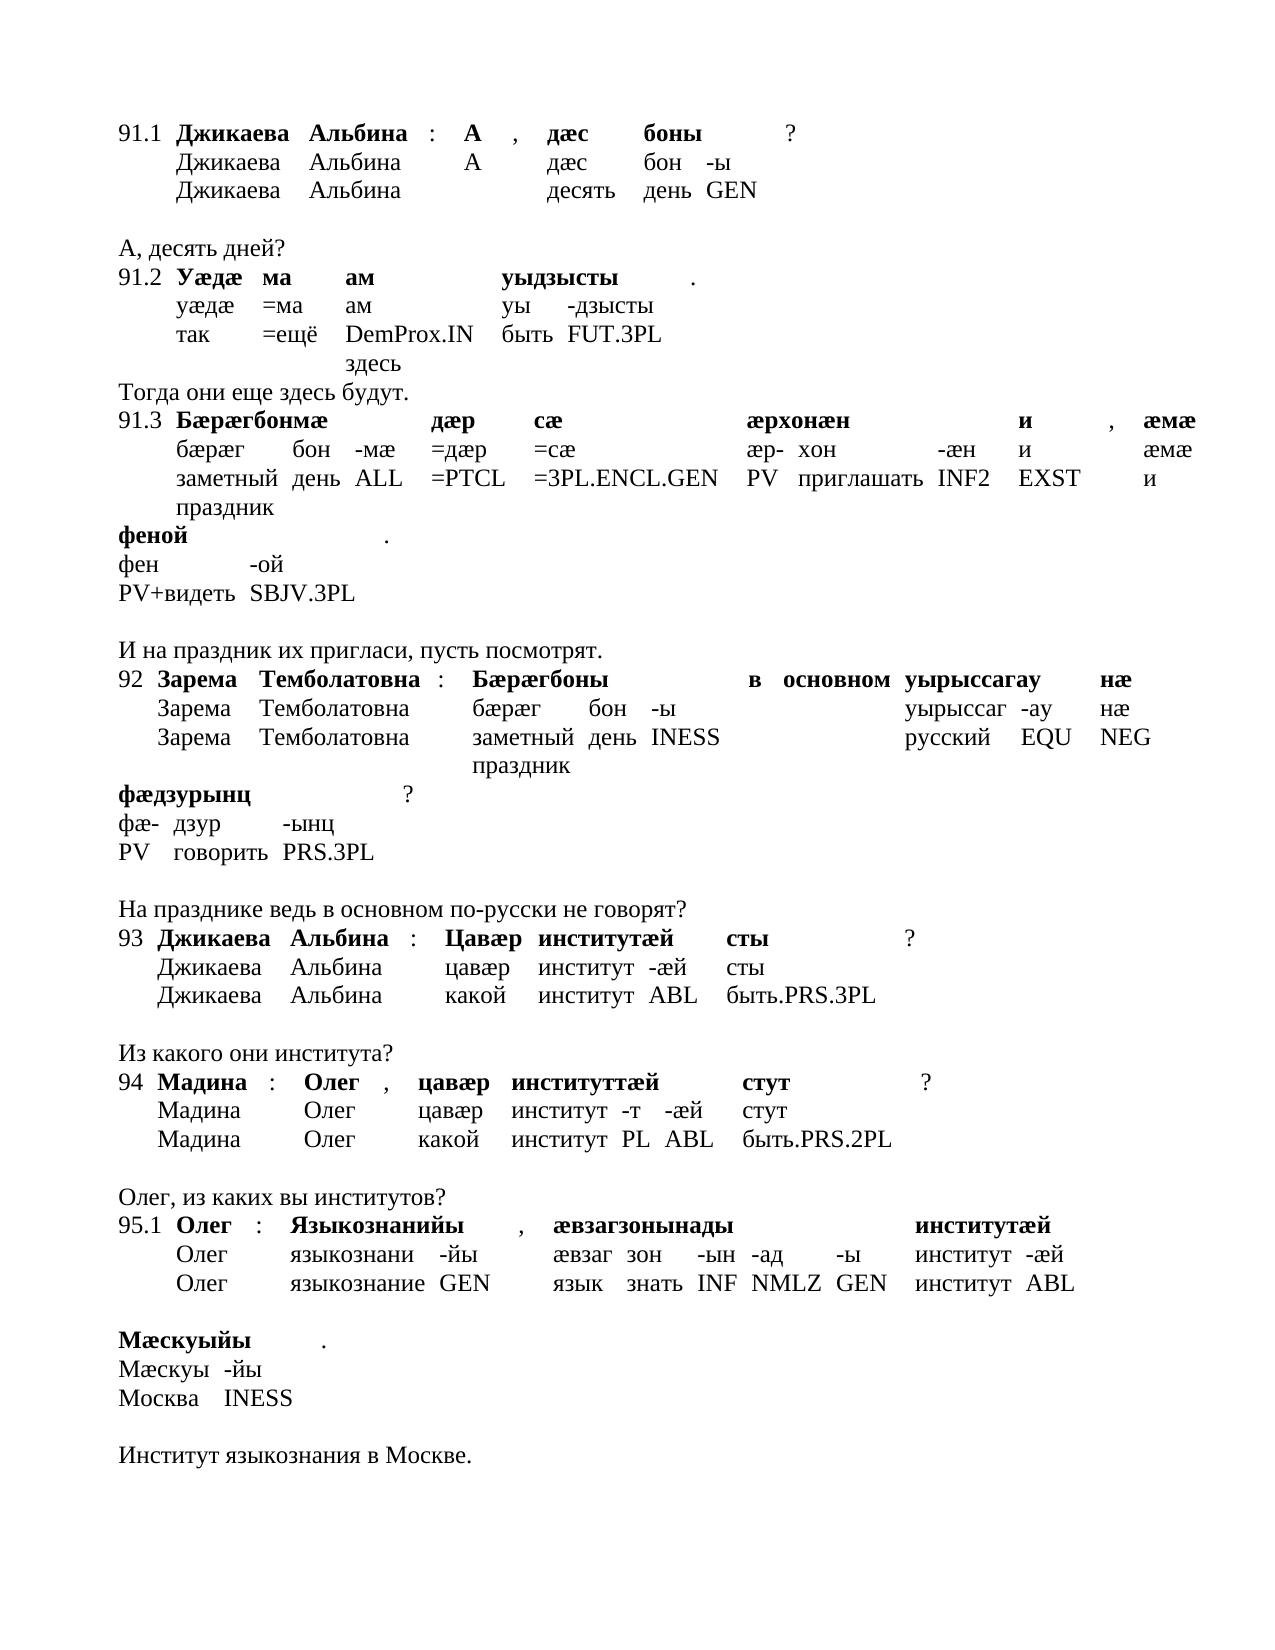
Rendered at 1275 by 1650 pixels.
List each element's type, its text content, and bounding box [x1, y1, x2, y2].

text -т [621, 1096, 651, 1124]
text и [1018, 406, 1094, 434]
text Уæдæ [176, 262, 248, 291]
text Из какого они института? [118, 1038, 1249, 1067]
text PL [621, 1124, 651, 1153]
text Москва [118, 1383, 210, 1412]
text день [588, 722, 637, 751]
text æмæ [1143, 406, 1206, 434]
text =сæ [534, 434, 719, 463]
text ALL [354, 463, 403, 492]
text Альбина [290, 981, 382, 1009]
text =PTCL [431, 463, 506, 492]
text бон [292, 434, 341, 463]
text ам [345, 262, 488, 291]
text Альбина [308, 118, 415, 147]
text Олег [303, 1067, 369, 1096]
text 91.2 [118, 262, 162, 291]
text . [321, 1326, 342, 1354]
text =ма [262, 291, 318, 319]
text институт [511, 1096, 608, 1124]
text Тогда они еще здесь будут. [118, 377, 1249, 406]
text æр- [746, 434, 784, 463]
text Бæрæгбонмæ [176, 406, 417, 434]
text Джикаева [157, 923, 276, 952]
text Бæрæгбоны [472, 664, 734, 693]
text зон [626, 1239, 683, 1268]
text стут [742, 1096, 893, 1124]
text Темболатовна [259, 693, 410, 722]
text : [410, 923, 431, 952]
text GEN [439, 1268, 491, 1297]
text Мæскуыйы [118, 1326, 307, 1354]
text Джикаева [176, 176, 281, 204]
text Олег [176, 1239, 228, 1268]
text ? [920, 1067, 941, 1096]
text фен [118, 549, 236, 578]
text и [1018, 434, 1081, 463]
text Олег [303, 1124, 355, 1153]
text -мæ [354, 434, 403, 463]
text цавæр [418, 1067, 497, 1096]
text А [463, 118, 498, 147]
text цавæр [418, 1096, 483, 1124]
text 94 [118, 1067, 143, 1096]
text быть [501, 319, 553, 348]
text -ы [836, 1239, 887, 1268]
text дæс [547, 147, 616, 176]
text уæдæ [176, 291, 234, 319]
text ? [904, 923, 925, 952]
text . [383, 521, 404, 549]
text -æй [664, 1096, 714, 1124]
text дæр [431, 406, 520, 434]
text институт [915, 1239, 1012, 1268]
text Зарема [157, 693, 231, 722]
text и [1143, 463, 1192, 492]
text Олег [303, 1096, 355, 1124]
text 95.1 [118, 1211, 162, 1239]
text -ынц [282, 808, 375, 837]
text институт [915, 1268, 1012, 1297]
text ABL [648, 981, 698, 1009]
text сты [726, 952, 877, 981]
text INF [697, 1268, 737, 1297]
text цавæр [445, 952, 510, 981]
text , [512, 118, 533, 147]
text INF2 [937, 463, 990, 492]
text PRS.3PL [282, 837, 375, 866]
text ма [262, 262, 331, 291]
text здесь [345, 348, 488, 377]
text Темболатовна [259, 722, 410, 751]
text в [748, 664, 769, 693]
text дзур [173, 808, 269, 837]
text уы [501, 291, 553, 319]
text Языкознанийы [290, 1211, 504, 1239]
text PV [746, 463, 784, 492]
text стут [742, 1067, 907, 1096]
text Джикаева [176, 118, 295, 147]
text PV+видеть [118, 578, 236, 607]
text институтæй [538, 923, 712, 952]
text : [255, 1211, 276, 1239]
text А [463, 147, 484, 176]
text языкознание [290, 1268, 425, 1297]
text -йы [439, 1239, 491, 1268]
text быть.PRS.3PL [726, 981, 877, 1009]
text : [269, 1067, 290, 1096]
text сæ [534, 406, 733, 434]
text æвзагзонынады [553, 1211, 901, 1239]
text -йы [223, 1354, 293, 1383]
text основном [783, 664, 891, 693]
text 91.1 [118, 118, 162, 147]
text EXST [1018, 463, 1081, 492]
text Мадина [157, 1067, 255, 1096]
text PV [118, 837, 159, 866]
text GEN [706, 176, 757, 204]
text -æй [1025, 1239, 1075, 1268]
text уырыссагау [904, 664, 1086, 693]
text институттæй [511, 1067, 728, 1096]
text говорить [173, 837, 269, 866]
text . [690, 262, 711, 291]
text сты [726, 923, 890, 952]
text -дзысты [567, 291, 662, 319]
text язык [553, 1268, 613, 1297]
text языкознани [290, 1239, 425, 1268]
text Зарема [157, 664, 245, 693]
text Джикаева [157, 952, 262, 981]
text заметный [176, 463, 278, 492]
text праздник [176, 492, 417, 521]
text день [643, 176, 692, 204]
text NEG [1100, 722, 1151, 751]
text Джикаева [176, 147, 281, 176]
text 92 [118, 664, 143, 693]
text институт [538, 981, 634, 1009]
text русский [904, 722, 1007, 751]
text -æн [937, 434, 990, 463]
text ? [785, 118, 806, 147]
text æвзаг [553, 1239, 613, 1268]
text EQU [1021, 722, 1072, 751]
text Темболатовна [259, 664, 423, 693]
text И на праздник их пригласи, пусть посмотрят. [118, 636, 1249, 664]
text Олег, из каких вы институтов? [118, 1182, 1249, 1211]
text боны [643, 118, 771, 147]
text хон [798, 434, 924, 463]
text Альбина [290, 923, 396, 952]
text А, десять дней? [118, 233, 1249, 262]
text Цавæр [445, 923, 524, 952]
text какой [418, 1124, 483, 1153]
text =ещё [262, 319, 318, 348]
text нæ [1100, 693, 1151, 722]
text На празднике ведь в основном по-русски не говорят? [118, 894, 1249, 923]
text DemProx.IN [345, 319, 474, 348]
text фæ- [118, 808, 159, 837]
text Олег [176, 1268, 228, 1297]
text Зарема [157, 722, 231, 751]
text знать [626, 1268, 683, 1297]
text =3PL.ENCL.GEN [534, 463, 719, 492]
text бон [643, 147, 692, 176]
text -ой [249, 549, 356, 578]
text ABL [1025, 1268, 1075, 1297]
text бон [588, 693, 637, 722]
text праздник [472, 751, 734, 779]
text Джикаева [157, 981, 262, 1009]
text Альбина [308, 147, 401, 176]
text INESS [223, 1383, 293, 1412]
text -ад [751, 1239, 822, 1268]
text бæрæг [472, 693, 574, 722]
text -æй [648, 952, 698, 981]
text приглашать [798, 463, 924, 492]
text так [176, 319, 234, 348]
text INESS [651, 722, 720, 751]
text Мадина [157, 1096, 241, 1124]
text Альбина [308, 176, 401, 204]
text NMLZ [751, 1268, 822, 1297]
text Мæскуы [118, 1354, 210, 1383]
text : [437, 664, 458, 693]
text уыдзысты [501, 262, 676, 291]
text : [429, 118, 450, 147]
text бæрæг [176, 434, 278, 463]
text -ы [651, 693, 720, 722]
text , [383, 1067, 404, 1096]
text GEN [836, 1268, 887, 1297]
text Альбина [290, 952, 382, 981]
text уырыссаг [904, 693, 1007, 722]
text ам [345, 291, 474, 319]
text фæдзурынц [118, 779, 389, 808]
text институт [538, 952, 634, 981]
text нæ [1100, 664, 1165, 693]
text FUT.3PL [567, 319, 662, 348]
text , [518, 1211, 539, 1239]
text æрхонæн [746, 406, 1004, 434]
text Олег [176, 1211, 242, 1239]
text ? [402, 779, 423, 808]
text SBJV.3PL [249, 578, 356, 607]
text 93 [118, 923, 143, 952]
text дæс [547, 118, 629, 147]
text ABL [664, 1124, 714, 1153]
text феной [118, 521, 369, 549]
text быть.PRS.2PL [742, 1124, 893, 1153]
text -ау [1021, 693, 1072, 722]
text Мадина [157, 1124, 241, 1153]
text заметный [472, 722, 574, 751]
text десять [547, 176, 616, 204]
text Институт языкознания в Москве. [118, 1441, 1249, 1469]
text какой [445, 981, 510, 1009]
text институт [511, 1124, 608, 1153]
text æмæ [1143, 434, 1192, 463]
text -ы [706, 147, 757, 176]
text институтæй [915, 1211, 1089, 1239]
text 91.3 [118, 406, 162, 434]
text день [292, 463, 341, 492]
text =дæр [431, 434, 506, 463]
text -ын [697, 1239, 737, 1268]
text , [1108, 406, 1129, 434]
